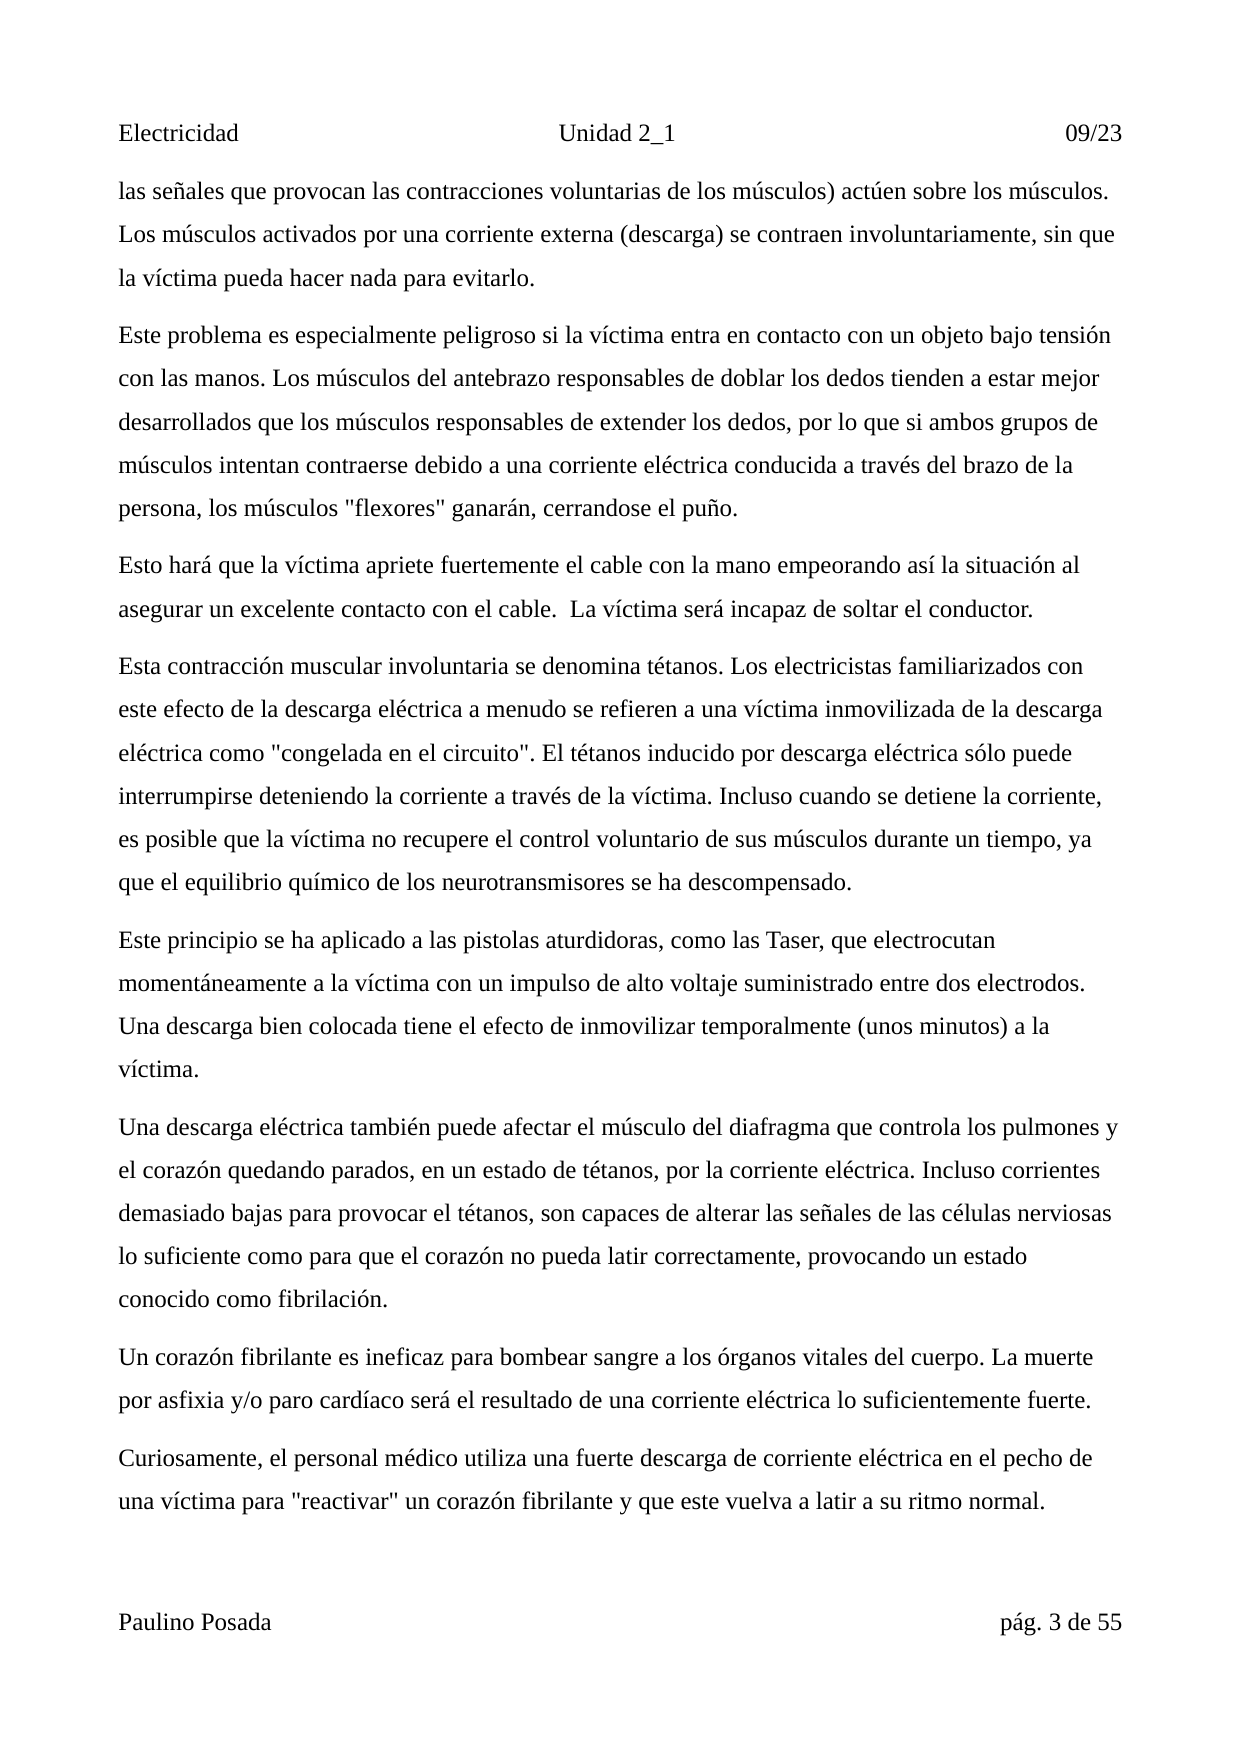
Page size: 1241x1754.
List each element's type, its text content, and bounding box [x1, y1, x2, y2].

text Curiosamente, el personal médico utiliza una fuerte descarga de corriente eléctrica en el pecho de una víctima para "reactivar" un corazón fibrilante y que este vuelva a latir a su ritmo normal. [118, 1443, 1122, 1515]
text Una descarga eléctrica también puede afectar el músculo del diafragma que controla los pulmones y el corazón quedando parados, en un estado de tétanos, por la corriente eléctrica. Incluso corrientes demasiado bajas para provocar el tétanos, son capaces de alterar las señales de las células nerviosas lo suficiente como para que el corazón no pueda latir correctamente, provocando un estado conocido como fibrilación. [118, 1112, 1122, 1313]
text Esta contracción muscular involuntaria se denomina tétanos. Los electricistas familiarizados con este efecto de la descarga eléctrica a menudo se refieren a una víctima inmovilizada de la descarga eléctrica como "congelada en el circuito". El tétanos inducido por descarga eléctrica sólo puede interrumpirse deteniendo la corriente a través de la víctima. Incluso cuando se detiene la corriente, es posible que la víctima no recupere el control voluntario de sus músculos durante un tiempo, ya que el equilibrio químico de los neurotransmisores se ha descompensado. [118, 651, 1122, 896]
text Un corazón fibrilante es ineficaz para bombear sangre a los órganos vitales del cuerpo. La muerte por asfixia y/o paro cardíaco será el resultado de una corriente eléctrica lo suficientemente fuerte. [118, 1342, 1122, 1414]
text Este principio se ha aplicado a las pistolas aturdidoras, como las Taser, que electrocutan momentáneamente a la víctima con un impulso de alto voltaje suministrado entre dos electrodos. Una descarga bien colocada tiene el efecto de inmovilizar temporalmente (unos minutos) a la víctima. [118, 925, 1122, 1083]
text las señales que provocan las contracciones voluntarias de los músculos) actúen sobre los músculos. Los músculos activados por una corriente externa (descarga) se contraen involuntariamente, sin que la víctima pueda hacer nada para evitarlo. [118, 176, 1122, 291]
text Esto hará que la víctima apriete fuertemente el cable con la mano empeorando así la situación al asegurar un excelente contacto con el cable. La víctima será incapaz de soltar el conductor. [118, 551, 1122, 622]
text Este problema es especialmente peligroso si la víctima entra en contacto con un objeto bajo tensión con las manos. Los músculos del antebrazo responsables de doblar los dedos tienden a estar mejor desarrollados que los músculos responsables de extender los dedos, por lo que si ambos grupos de músculos intentan contraerse debido a una corriente eléctrica conducida a través del brazo de la persona, los músculos "flexores" ganarán, cerrandose el puño. [118, 320, 1122, 522]
